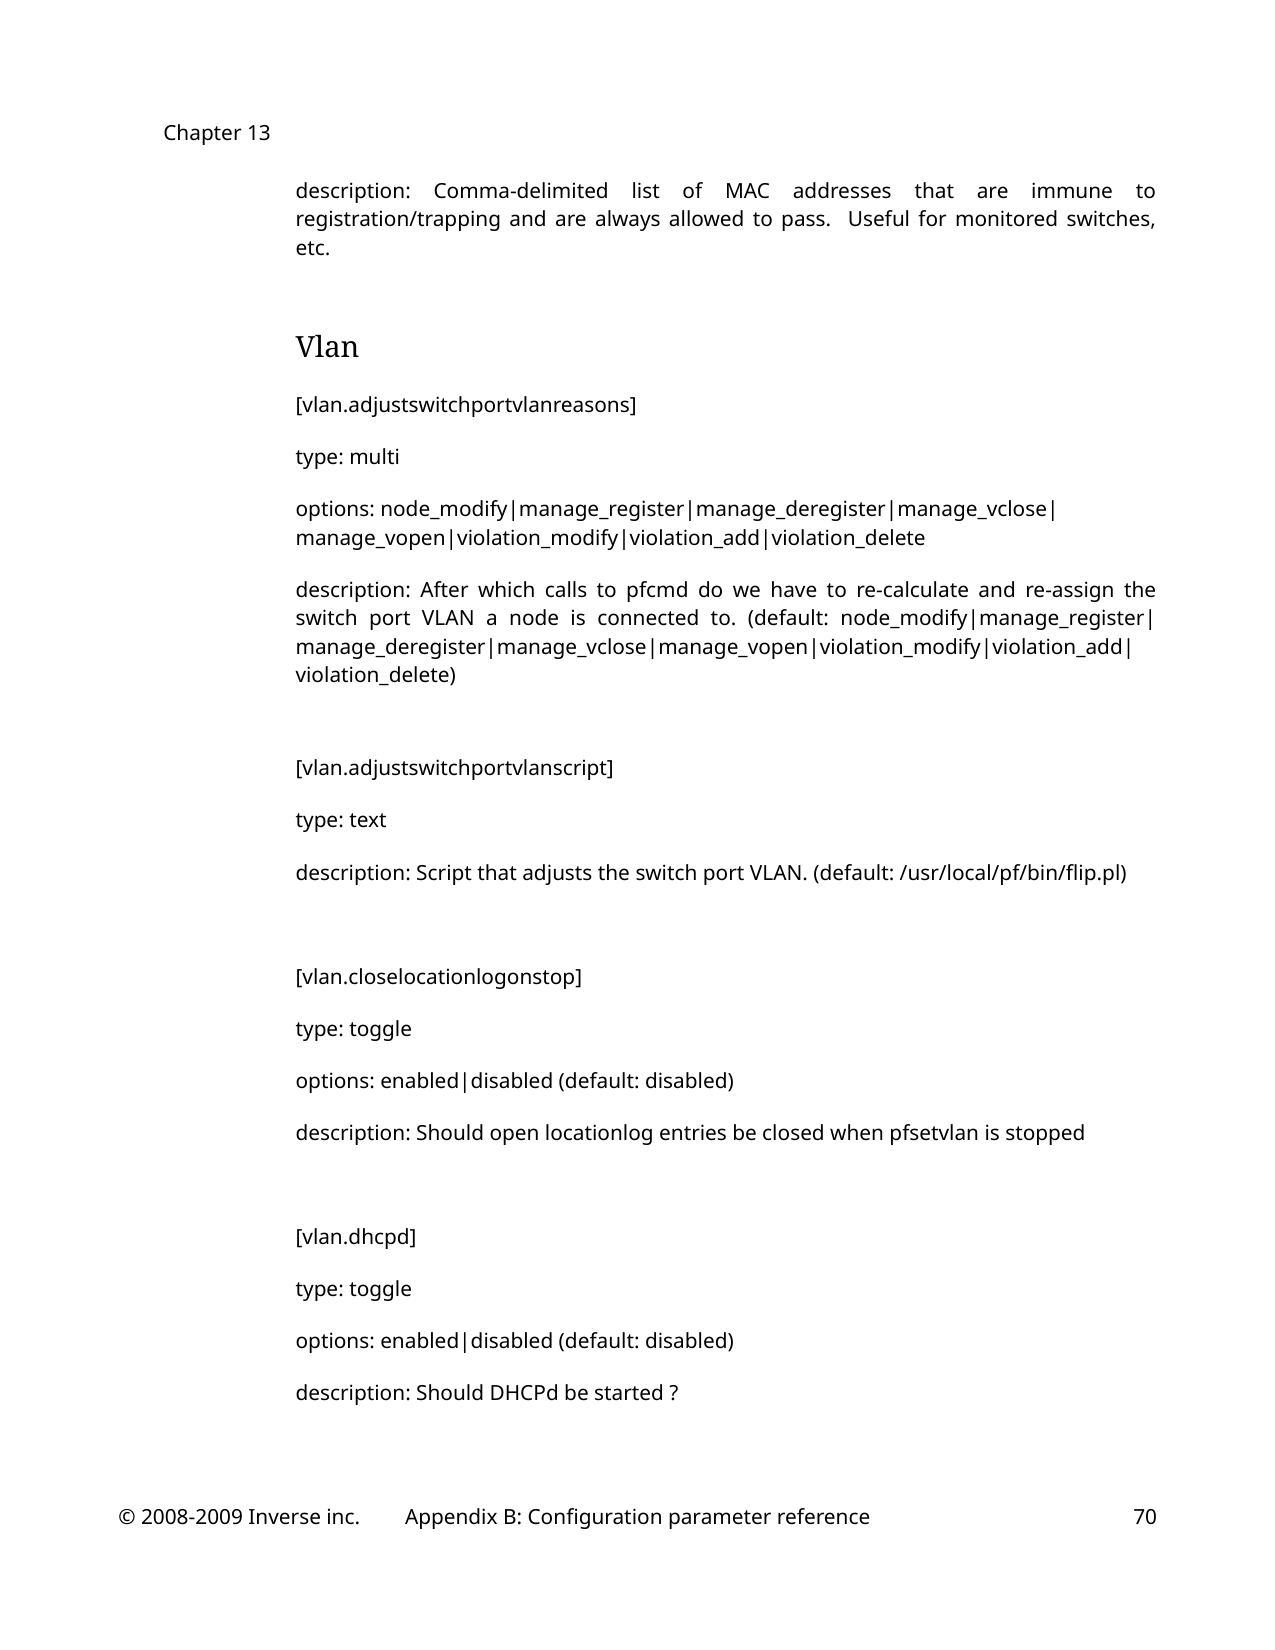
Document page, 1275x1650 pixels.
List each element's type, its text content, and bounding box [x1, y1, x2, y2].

text [vlan.adjustswitchportvlanscript] [295, 753, 1157, 782]
text description: After which calls to pfcmd do we have to re-calculate and re-assign the switch port VLAN a node is connected to. (default: node_modify|manage_register|manage_deregister|manage_vclose|manage_vopen|violation_modify|violation_add|violation_delete) [295, 575, 1157, 689]
text [vlan.dhcpd] [295, 1222, 1157, 1251]
text description: Should DHCPd be started ? [295, 1378, 1157, 1407]
text type: multi [295, 442, 1157, 471]
text options: node_modify|manage_register|manage_deregister|manage_vclose|manage_vopen|violation_modify|violation_add|violation_delete [295, 494, 1157, 551]
text type: toggle [295, 1274, 1157, 1303]
text options: enabled|disabled (default: disabled) [295, 1326, 1157, 1355]
text description: Script that adjusts the switch port VLAN. (default: /usr/local/pf/bin/flip.pl) [295, 858, 1157, 886]
subtitle Vlan [295, 326, 1157, 366]
text options: enabled|disabled (default: disabled) [295, 1066, 1157, 1094]
text description: Comma-delimited list of MAC addresses that are immune to registration/trapping and are always allowed to pass. Useful for monitored switches, etc. [295, 176, 1157, 261]
text [vlan.closelocationlogonstop] [295, 962, 1157, 990]
text type: text [295, 806, 1157, 834]
text [vlan.adjustswitchportvlanreasons] [295, 390, 1157, 419]
text type: toggle [295, 1014, 1157, 1042]
text description: Should open locationlog entries be closed when pfsetvlan is stopped [295, 1118, 1157, 1146]
